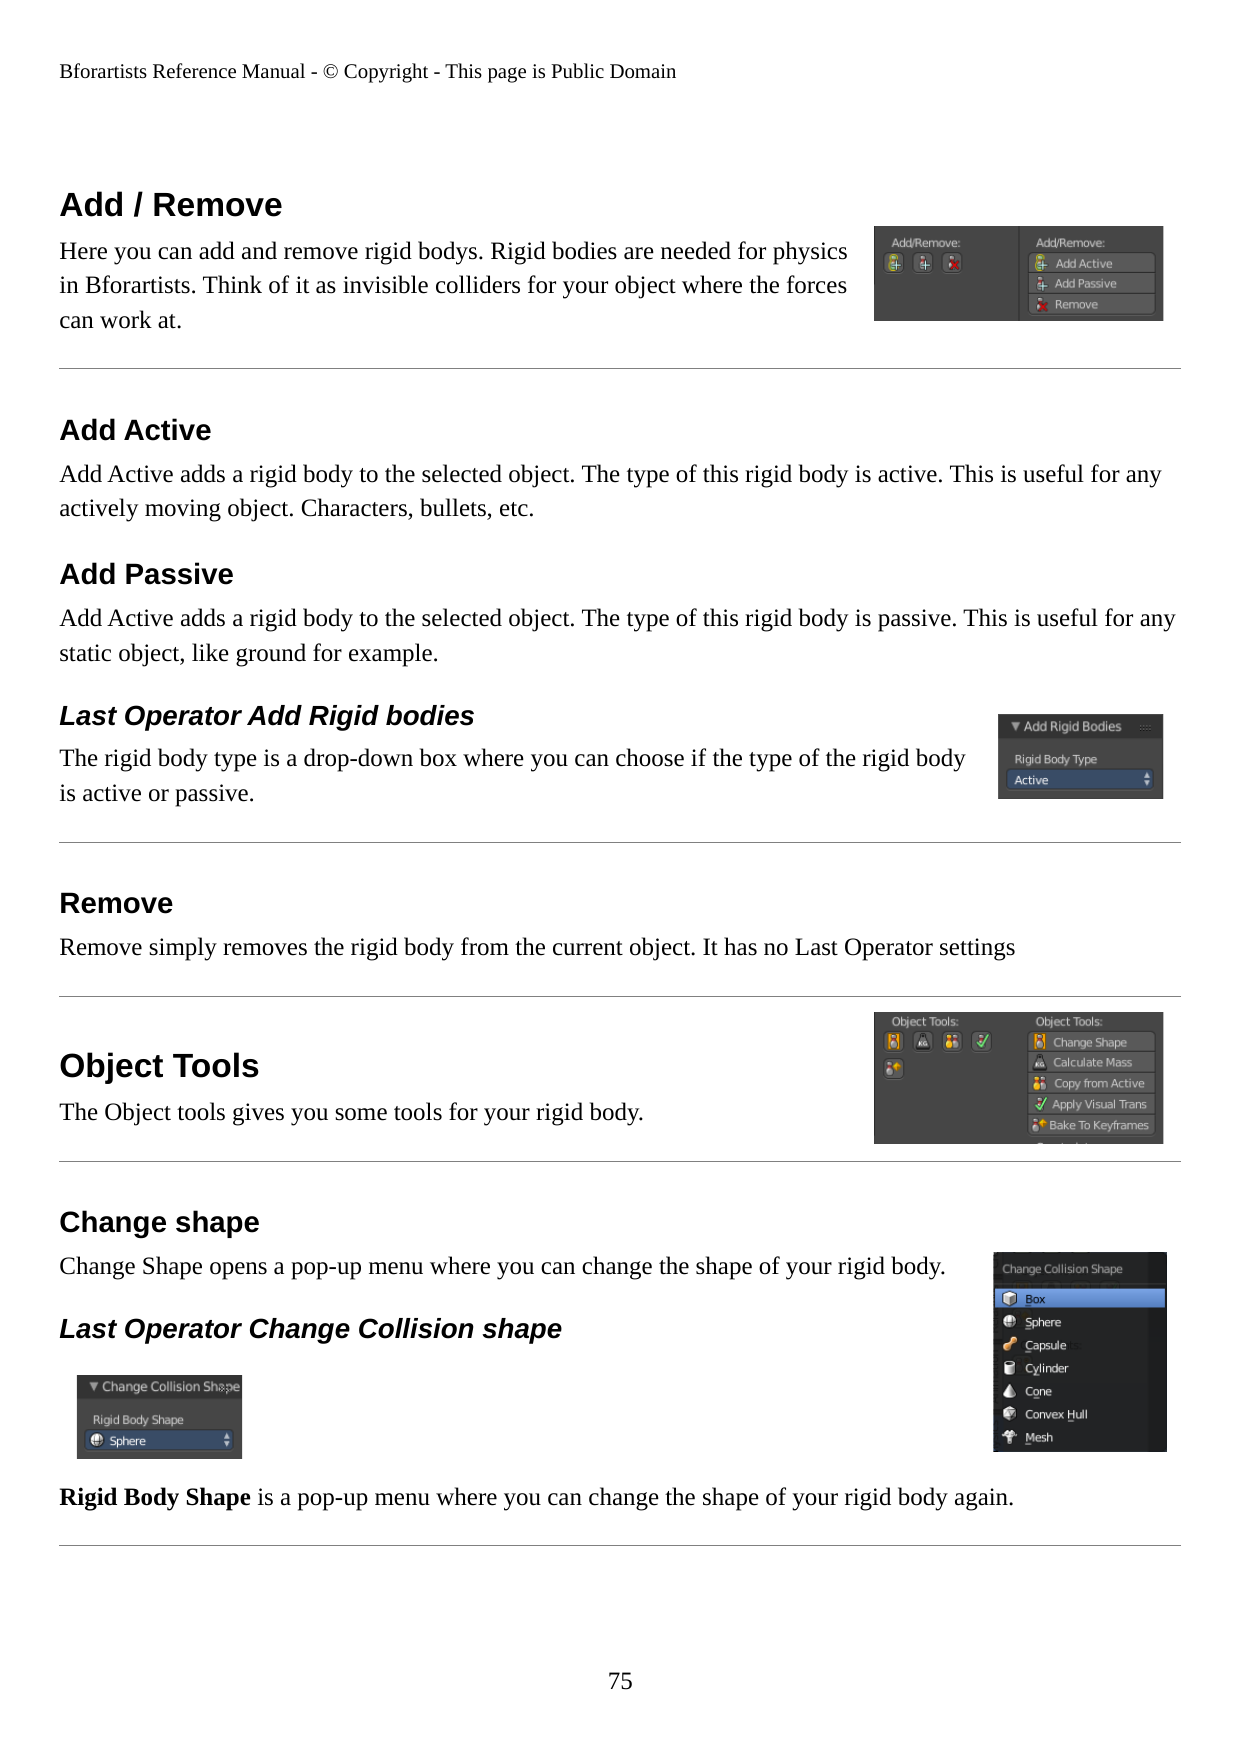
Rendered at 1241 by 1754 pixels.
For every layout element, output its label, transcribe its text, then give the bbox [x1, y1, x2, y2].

text The rigid body type is a drop-down box where you can choose if the type of the rigid body is active or passive. [59, 743, 1181, 807]
picture [76, 1375, 243, 1459]
subtitle Change shape [59, 1205, 1181, 1239]
subtitle [1164, 1046, 1181, 1085]
picture [998, 714, 1164, 799]
text Change Shape opens a pop-up menu where you can change the shape of your rigid body. [59, 1251, 1181, 1280]
text The Object tools gives you some tools for your rigid body. [59, 1097, 874, 1126]
subtitle Last Operator Add Rigid bodies [59, 699, 1181, 731]
text Rigid Body Shape is a pop-up menu where you can change the shape of your rigid body again. [59, 1479, 1181, 1510]
text Add Active adds a rigid body to the selected object. The type of this rigid body is passive. This is useful for any static object, like ground for example. [59, 603, 1181, 666]
text Add Active adds a rigid body to the selected object. The type of this rigid body is active. This is useful for any actively moving object. Characters, bullets, etc. [59, 459, 1181, 522]
picture [874, 226, 1164, 321]
subtitle Object Tools [59, 1046, 874, 1085]
subtitle Add / Remove [59, 184, 1181, 223]
text Remove simply removes the rigid body from the current object. It has no Last Operator settings [59, 932, 1181, 961]
subtitle Remove [59, 886, 1181, 919]
picture [993, 1252, 1167, 1452]
text Here you can add and remove rigid bodys. Rigid bodies are needed for physics in Bforartists. Think of it as invisible colliders for your object where the forces can work at. [59, 236, 1181, 333]
subtitle Last Operator Change Collision shape [59, 1313, 993, 1345]
picture [874, 1012, 1164, 1144]
subtitle Add Passive [59, 557, 1181, 591]
subtitle Add Active [59, 412, 1181, 446]
